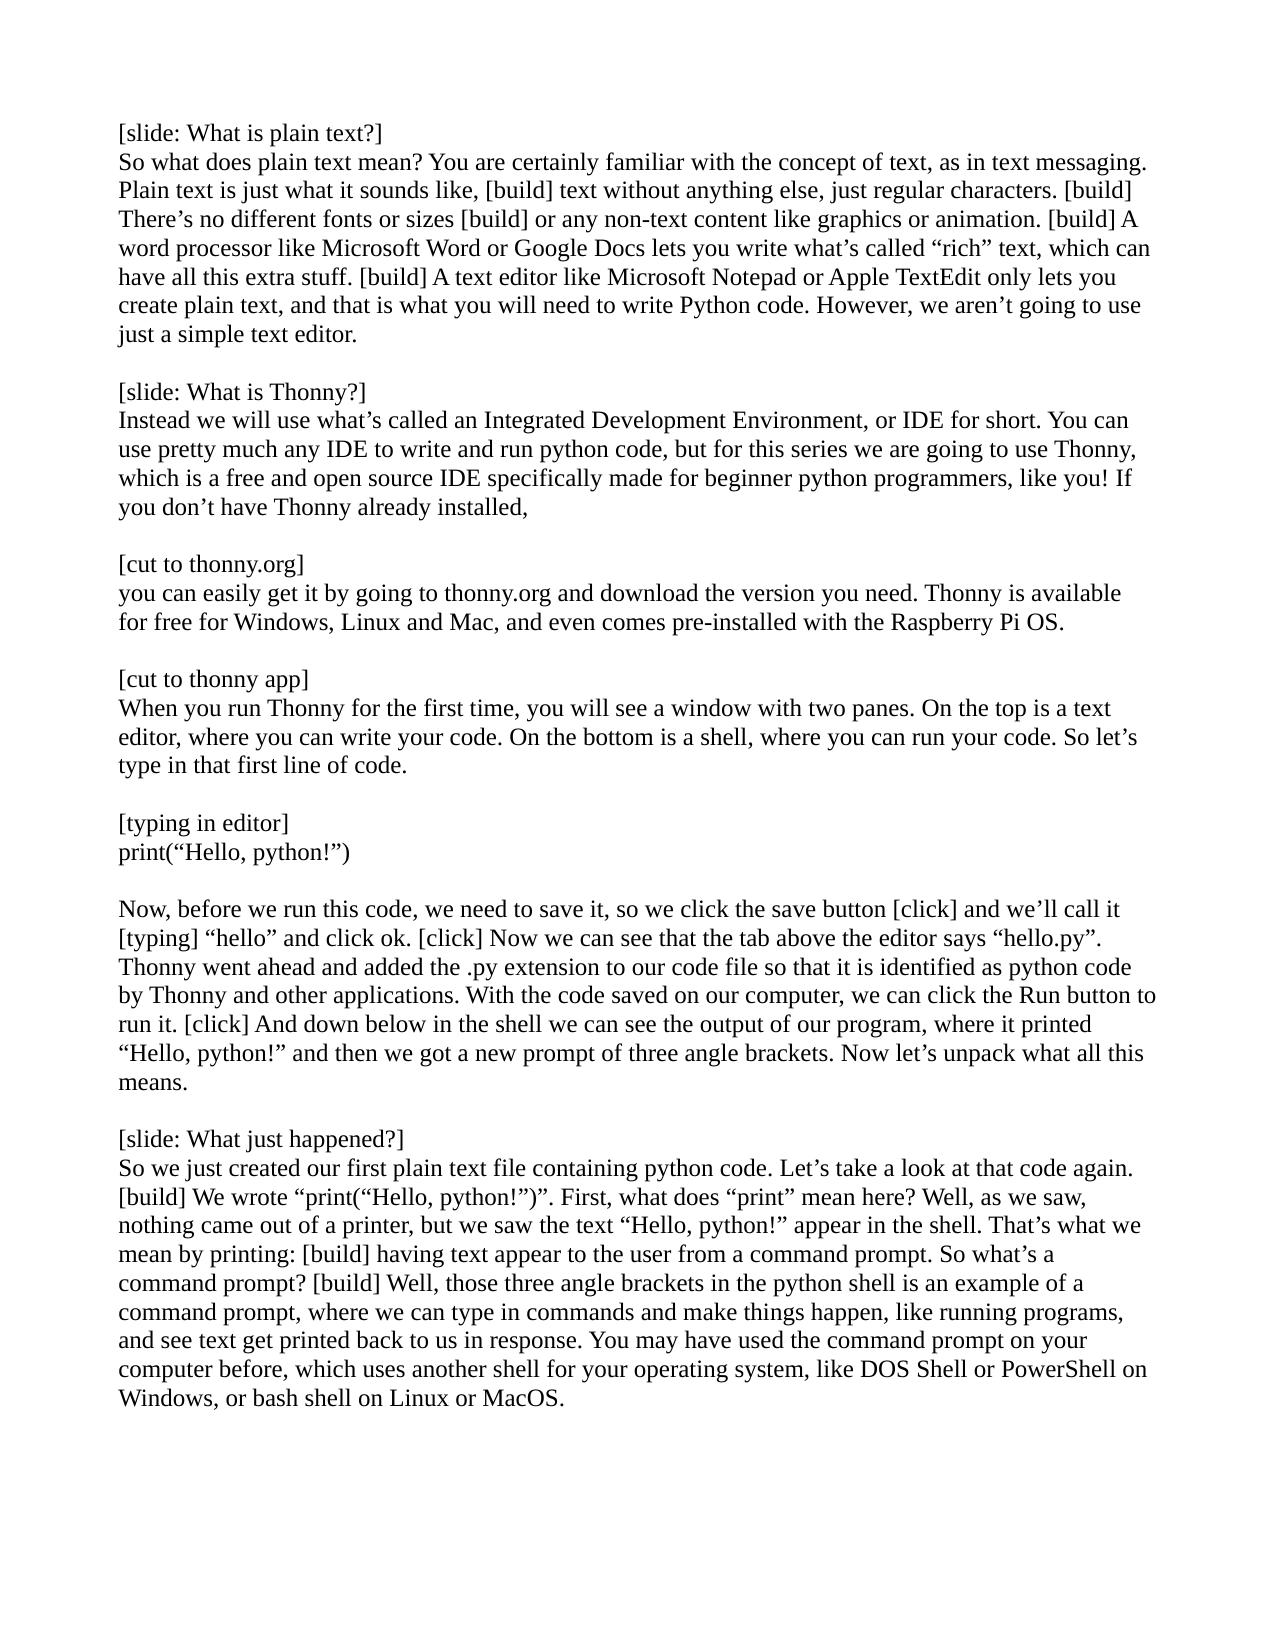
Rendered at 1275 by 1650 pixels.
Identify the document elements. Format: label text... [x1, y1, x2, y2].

text So what does plain text mean? You are certainly familiar with the concept of text, as in text messaging. Plain text is just what it sounds like, [build] text without anything else, just regular characters. [build] There’s no different fonts or sizes [build] or any non-text content like graphics or animation. [build] A word processor like Microsoft Word or Google Docs lets you write what’s called “rich” text, which can have all this extra stuff. [build] A text editor like Microsoft Notepad or Apple TextEdit only lets you create plain text, and that is what you will need to write Python code. However, we aren’t going to use just a simple text editor. [118, 147, 1157, 348]
text [cut to thonny.org] [118, 549, 1157, 578]
text When you run Thonny for the first time, you will see a window with two panes. On the top is a text editor, where you can write your code. On the bottom is a shell, where you can run your code. So let’s type in that first line of code. [118, 693, 1157, 779]
text So we just created our first plain text file containing python code. Let’s take a look at that code again. [build] We wrote “print(“Hello, python!”)”. First, what does “print” mean here? Well, as we saw, nothing came out of a printer, but we saw the text “Hello, python!” appear in the shell. That’s what we mean by printing: [build] having text appear to the user from a command prompt. So what’s a command prompt? [build] Well, those three angle brackets in the python shell is an example of a command prompt, where we can type in commands and make things happen, like running programs, and see text get printed back to us in response. You may have used the command prompt on your computer before, which uses another shell for your operating system, like DOS Shell or PowerShell on Windows, or bash shell on Linux or MacOS. [118, 1153, 1157, 1412]
text [slide: What just happened?] [118, 1124, 1157, 1153]
text Now, before we run this code, we need to save it, so we click the save button [click] and we’ll call it [typing] “hello” and click ok. [click] Now we can see that the tab above the editor says “hello.py”. Thonny went ahead and added the .py extension to our code file so that it is identified as python code by Thonny and other applications. With the code saved on our computer, we can click the Run button to run it. [click] And down below in the shell we can see the output of our program, where it printed “Hello, python!” and then we got a new prompt of three angle brackets. Now let’s unpack what all this means. [118, 894, 1157, 1096]
text you can easily get it by going to thonny.org and download the version you need. Thonny is available for free for Windows, Linux and Mac, and even comes pre-installed with the Raspberry Pi OS. [118, 578, 1157, 636]
text print(“Hello, python!”) [118, 837, 1157, 866]
text [cut to thonny app] [118, 664, 1157, 693]
text [slide: What is plain text?] [118, 118, 1157, 147]
text [typing in editor] [118, 808, 1157, 837]
text Instead we will use what’s called an Integrated Development Environment, or IDE for short. You can use pretty much any IDE to write and run python code, but for this series we are going to use Thonny, which is a free and open source IDE specifically made for beginner python programmers, like you! If you don’t have Thonny already installed, [118, 406, 1157, 521]
text [slide: What is Thonny?] [118, 377, 1157, 406]
